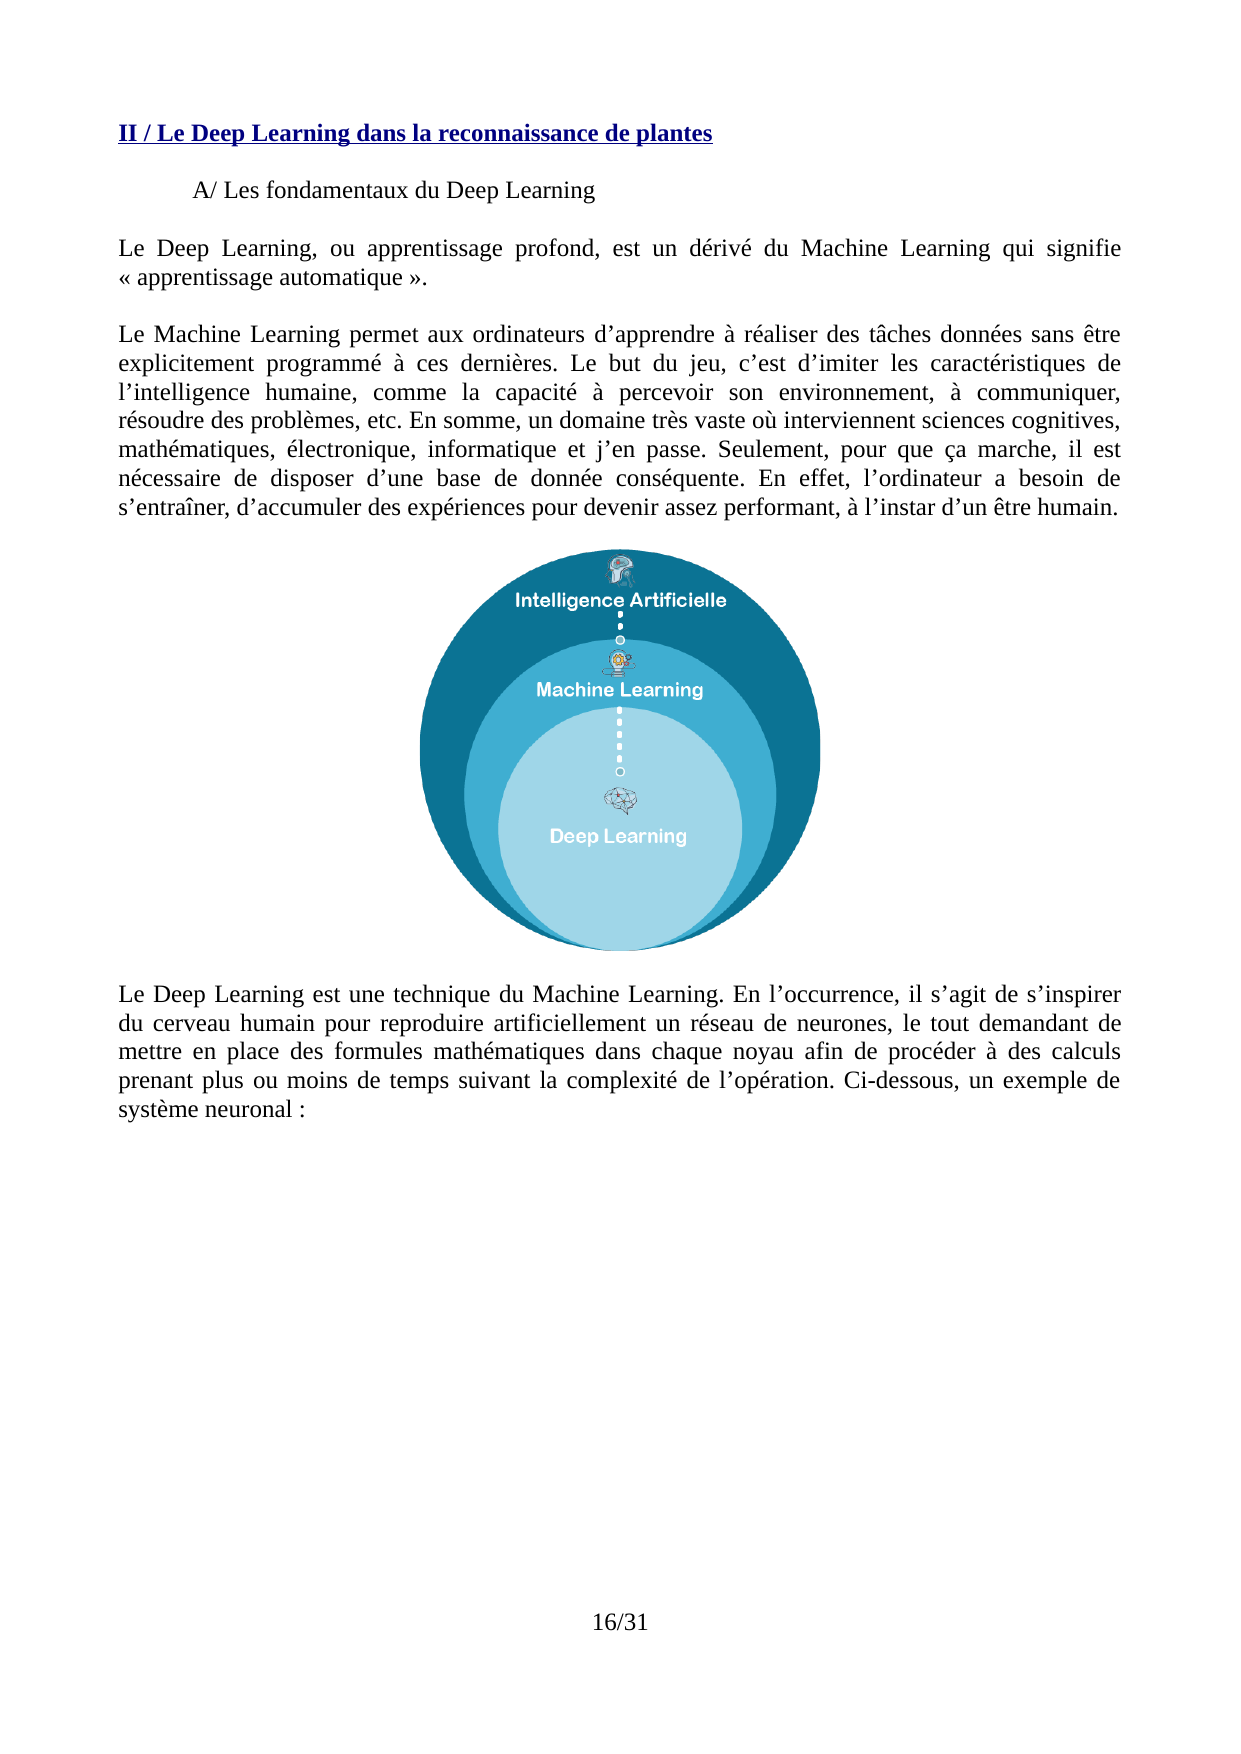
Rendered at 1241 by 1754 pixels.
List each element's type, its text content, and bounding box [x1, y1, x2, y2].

picture [419, 636, 821, 951]
picture [696, 594, 708, 605]
picture [614, 597, 623, 605]
picture [419, 549, 604, 734]
text Le Deep Learning est une technique du Machine Learning. En l’occurrence, il s’agit de s’inspirer du cerveau humain pour reproduire artificiellement un réseau de neurones, le tout demandant de mettre en place des formules mathématiques dans chaque noyau afin de procéder à des calculs prenant plus ou moins de temps suivant la complexité de l’opération. Ci-dessous, un exemple de système neuronal : [118, 979, 1122, 1123]
picture [542, 597, 550, 605]
picture [631, 593, 638, 606]
picture [646, 593, 658, 606]
picture [592, 597, 600, 606]
text Le Machine Learning permet aux ordinateurs d’apprendre à réaliser des tâches données sans être explicitement programmé à ces dernières. Le but du jeu, c’est d’imiter les caractéristiques de l’intelligence humaine, comme la capacité à percevoir son environnement, à communiquer, résoudre des problèmes, etc. En somme, un domaine très vaste où interviennent sciences cognitives, mathématiques, électronique, informatique et j’en passe. Seulement, pour que ça marche, il est nécessaire de disposer d’une base de donnée conséquente. En effet, l’ordinateur a besoin de s’entraîner, d’accumuler des expériences pour devenir assez performant, à l’instar d’un être humain. [118, 319, 1122, 521]
picture [673, 597, 685, 605]
text II / Le Deep Learning dans la reconnaissance de plantes [118, 118, 1122, 147]
picture [718, 597, 726, 605]
text A/ Les fondamentaux du Deep Learning [118, 176, 1122, 204]
text Le Deep Learning, ou apprentissage profond, est un dérivé du Machine Learning qui signifie « apprentissage automatique ». [118, 233, 1122, 291]
picture [570, 597, 577, 610]
picture [608, 555, 633, 583]
picture [523, 597, 531, 606]
picture [533, 593, 538, 606]
picture [636, 549, 821, 729]
picture [661, 593, 671, 606]
